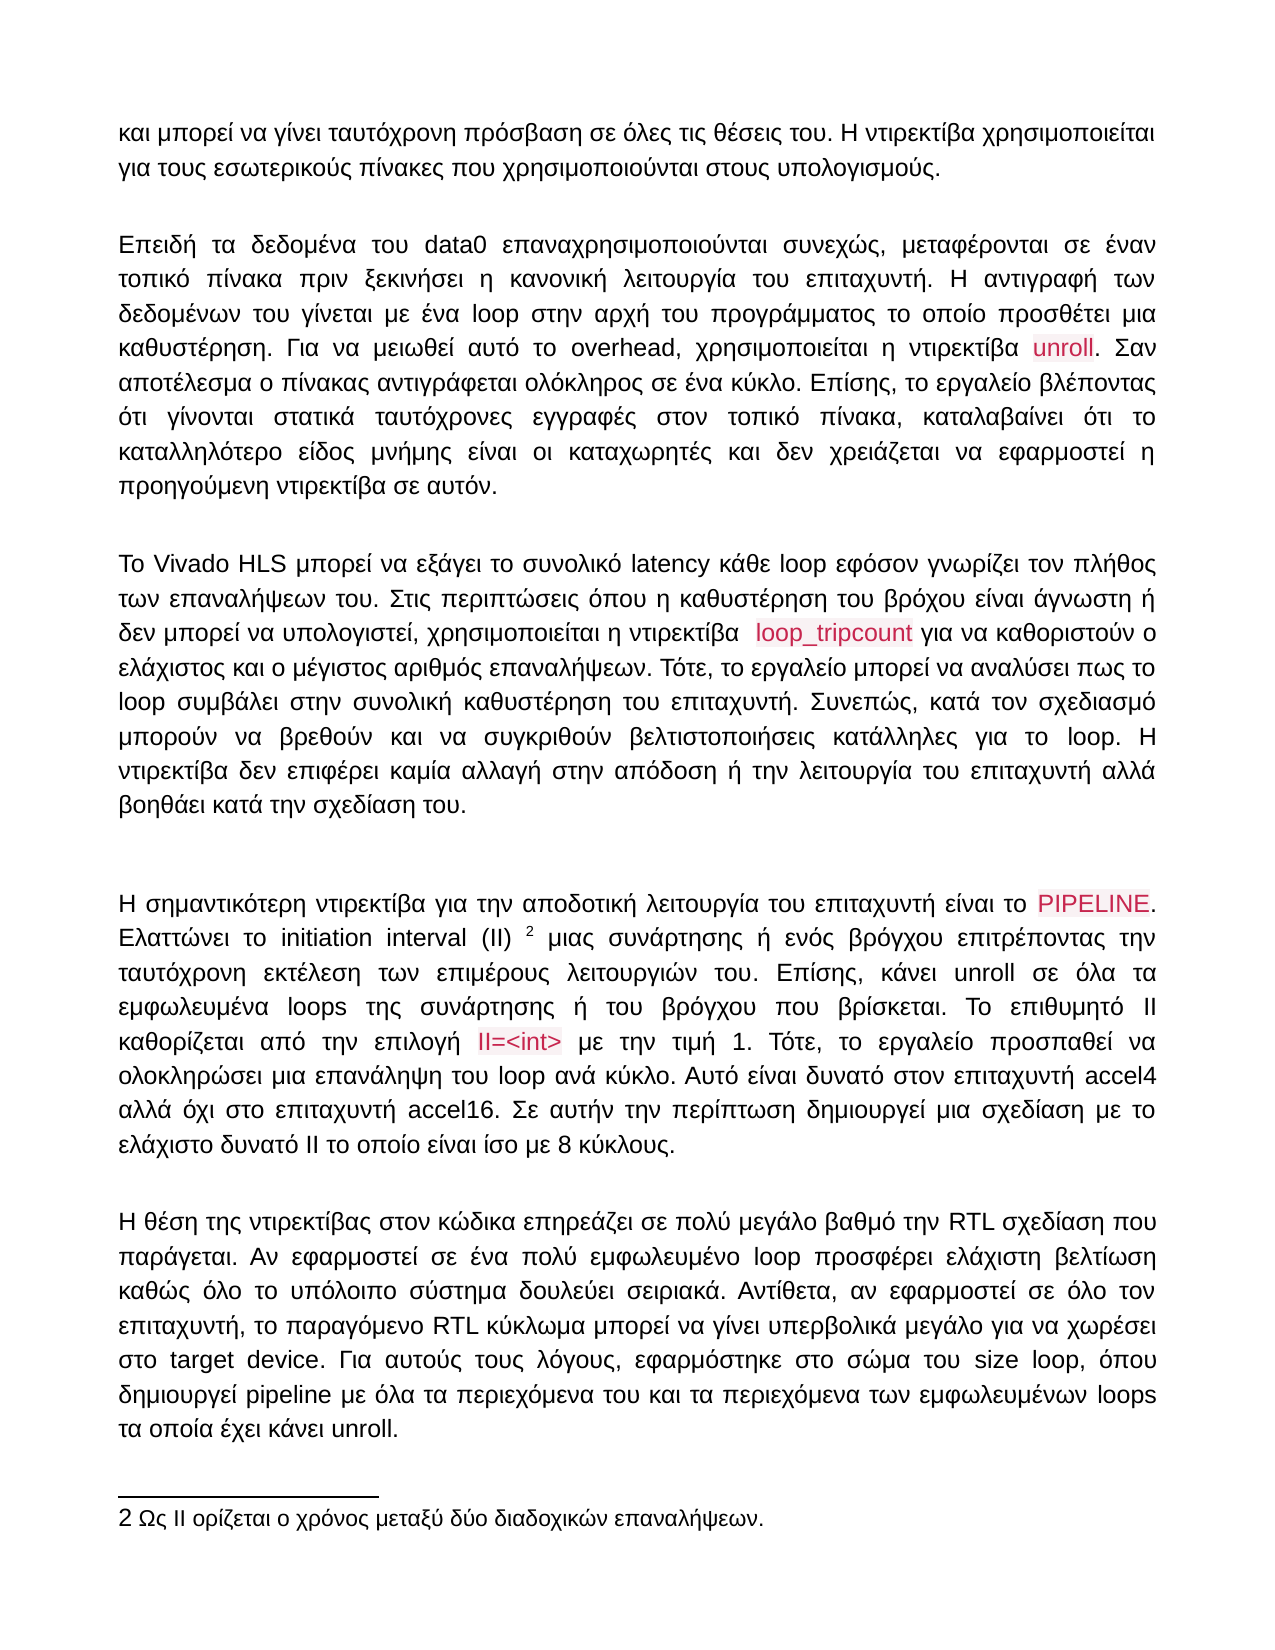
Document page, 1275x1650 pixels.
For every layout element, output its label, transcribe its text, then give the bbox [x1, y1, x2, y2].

text και μπορεί να γίνει ταυτόχρονη πρόσβαση σε όλες τις θέσεις του. Η ντιρεκτίβα χρησιμοποιείται για τους εσωτερικούς πίνακες που χρησιμοποιούνται στους υπολογισμούς. [118, 118, 1157, 181]
text Επειδή τα δεδομένα του data0 επαναχρησιμοποιούνται συνεχώς, μεταφέρονται σε έναν τοπικό πίνακα πριν ξεκινήσει η κανονική λειτουργία του επιταχυντή. Η αντιγραφή των δεδομένων του γίνεται με ένα loop στην αρχή του προγράμματος το οποίο προσθέτει μια καθυστέρηση. Για να μειωθεί αυτό το overhead, χρησιμοποιείται η ντιρεκτίβα unroll. Σαν αποτέλεσμα ο πίνακας αντιγράφεται ολόκληρος σε ένα κύκλο. Επίσης, το εργαλείο βλέποντας ότι γίνονται στατικά ταυτόχρονες εγγραφές στον τοπικό πίνακα, καταλαβαίνει ότι το καταλληλότερο είδος μνήμης είναι οι καταχωρητές και δεν χρειάζεται να εφαρμοστεί η προηγούμενη ντιρεκτίβα σε αυτόν. [118, 230, 1157, 500]
text Η σημαντικότερη ντιρεκτίβα για την αποδοτική λειτουργία του επιταχυντή είναι το PIPELINE. Ελαττώνει το initiation interval (II) μιας συνάρτησης ή ενός βρόγχου επιτρέποντας την ταυτόχρονη εκτέλεση των επιμέρους λειτουργιών του. Επίσης, κάνει unroll σε όλα τα εμφωλευμένα loops της συνάρτησης ή του βρόγχου που βρίσκεται. Το επιθυμητό II καθορίζεται από την επιλογή II=<int> με την τιμή 1. Τότε, το εργαλείο προσπαθεί να ολοκληρώσει μια επανάληψη του loop ανά κύκλο. Αυτό είναι δυνατό στον επιταχυντή accel4 αλλά όχι στο επιταχυντή accel16. Σε αυτήν την περίπτωση δημιουργεί μια σχεδίαση με το ελάχιστο δυνατό ΙΙ το οποίο είναι ίσο με 8 κύκλους. [118, 889, 1157, 1159]
text Η θέση της ντιρεκτίβας στον κώδικα επηρεάζει σε πολύ μεγάλο βαθμό την RTL σχεδίαση που παράγεται. Αν εφαρμοστεί σε ένα πολύ εμφωλευμένο loop προσφέρει ελάχιστη βελτίωση καθώς όλο το υπόλοιπο σύστημα δουλεύει σειριακά. Αντίθετα, αν εφαρμοστεί σε όλο τον επιταχυντή, το παραγόμενο RTL κύκλωμα μπορεί να γίνει υπερβολικά μεγάλο για να χωρέσει στο target device. Για αυτούς τους λόγους, εφαρμόστηκε στο σώμα του size loop, όπου δημιουργεί pipeline με όλα τα περιεχόμενα του και τα περιεχόμενα των εμφωλευμένων loops τα οποία έχει κάνει unroll. [118, 1207, 1157, 1443]
text Το Vivado HLS μπορεί να εξάγει το συνολικό latency κάθε loop εφόσον γνωρίζει τον πλήθος των επαναλήψεων του. Στις περιπτώσεις όπου η καθυστέρηση του βρόχου είναι άγνωστη ή δεν μπορεί να υπολογιστεί, χρησιμοποιείται η ντιρεκτίβα loop_tripcount για να καθοριστούν ο ελάχιστος και ο μέγιστος αριθμός επαναλήψεων. Τότε, το εργαλείο μπορεί να αναλύσει πως το loop συμβάλει στην συνολική καθυστέρηση του επιταχυντή. Συνεπώς, κατά τον σχεδιασμό μπορούν να βρεθούν και να συγκριθούν βελτιστοποιήσεις κατάλληλες για το loop. Η ντιρεκτίβα δεν επιφέρει καμία αλλαγή στην απόδοση ή την λειτουργία του επιταχυντή αλλά βοηθάει κατά την σχεδίαση του. [118, 549, 1157, 819]
text Ως II ορίζεται ο χρόνος μεταξύ δύο διαδοχικών επαναλήψεων. [118, 1503, 1157, 1532]
